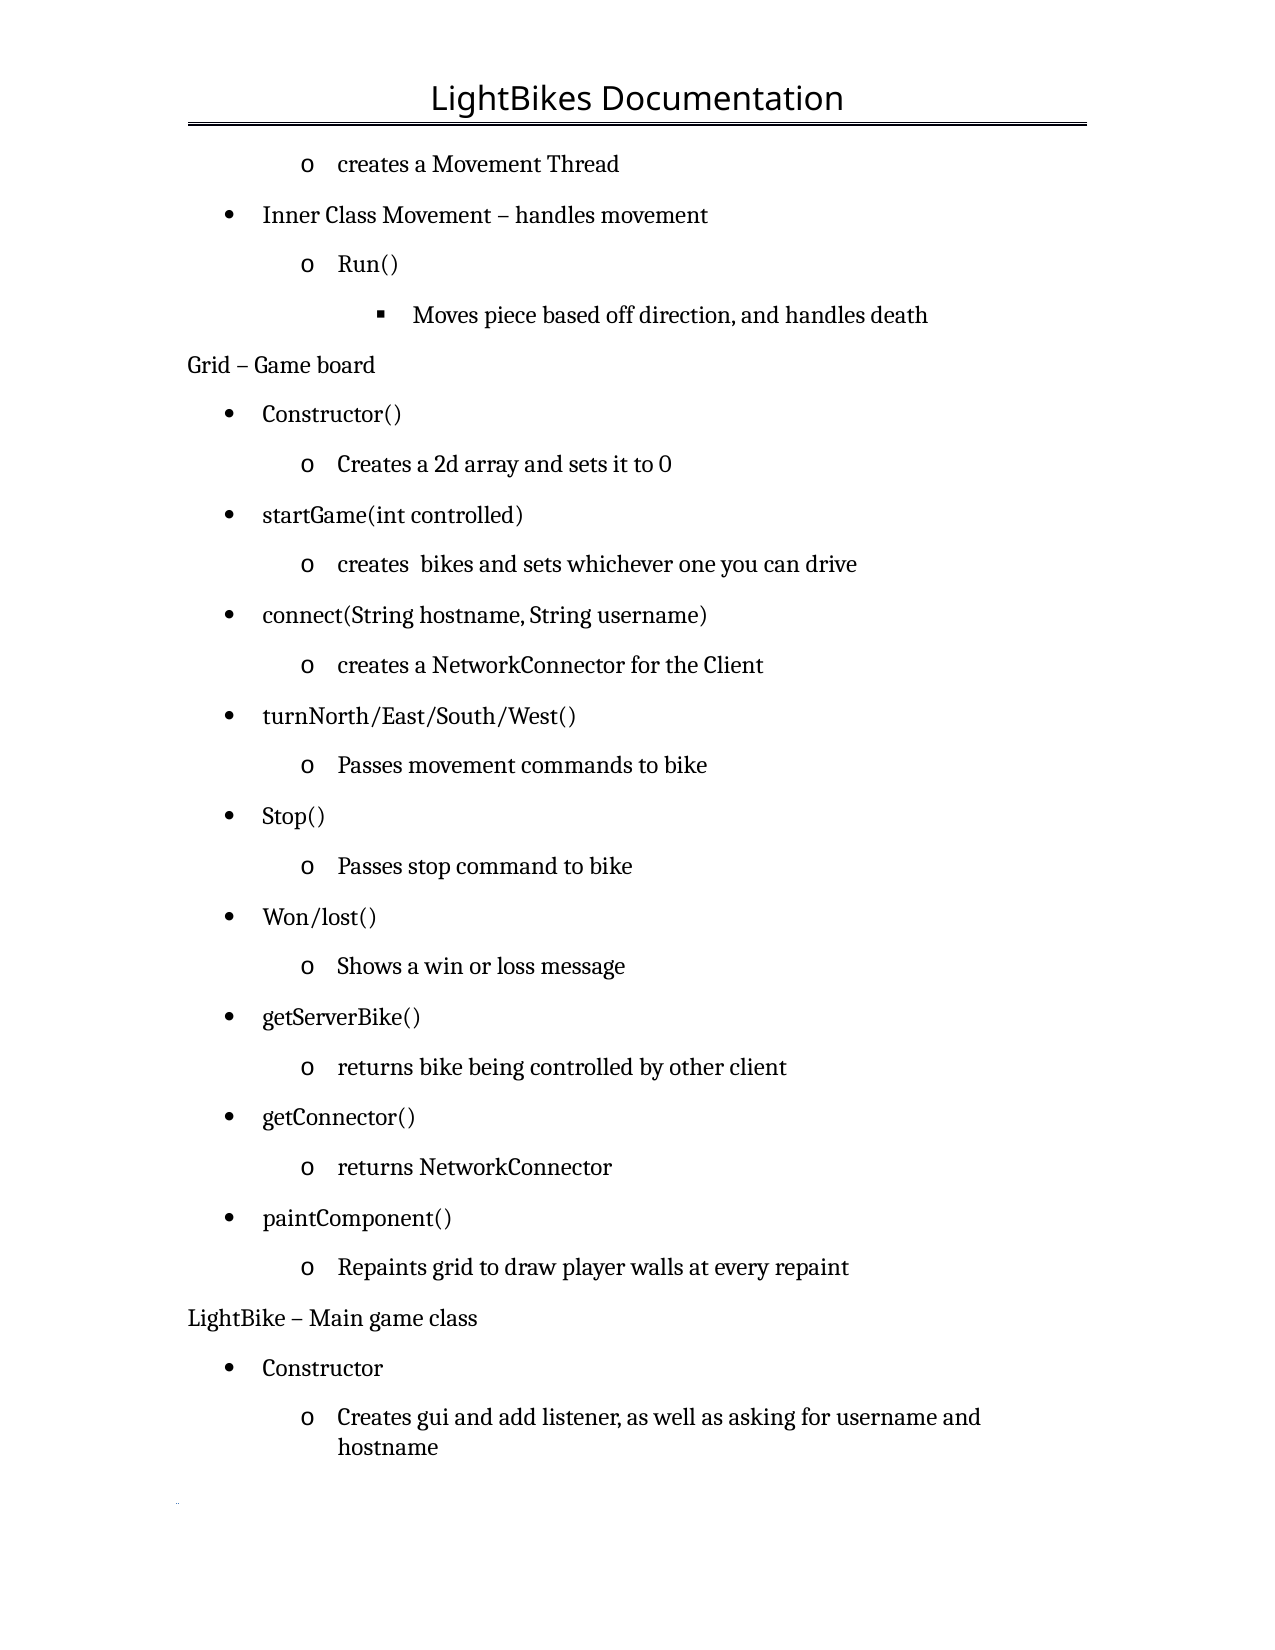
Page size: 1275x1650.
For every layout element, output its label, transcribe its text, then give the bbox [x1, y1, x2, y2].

list Passes stop command to bike [300, 852, 1087, 882]
list creates a Movement Thread [300, 150, 1087, 180]
list returns bike being controlled by other client [300, 1052, 1087, 1082]
list Passes movement commands to bike [300, 751, 1087, 781]
list Won/lost() [225, 902, 1087, 931]
list Creates gui and add listener, as well as asking for username and hostname [300, 1403, 1087, 1462]
list connect(String hostname, String username) [225, 601, 1087, 630]
list startGame(int controlled) [225, 501, 1087, 529]
list Creates a 2d array and sets it to 0 [300, 450, 1087, 480]
list Repaints grid to draw player walls at every repaint [300, 1253, 1087, 1283]
list returns NetworkConnector [300, 1153, 1087, 1183]
text LightBike – Main game class [187, 1304, 1087, 1333]
text Grid – Game board [187, 351, 1087, 379]
list turnNorth/East/South/West() [225, 702, 1087, 730]
list Constructor [225, 1354, 1087, 1382]
list Constructor() [225, 400, 1087, 429]
list paintComponent() [225, 1204, 1087, 1232]
list getServerBike() [225, 1003, 1087, 1032]
list Moves piece based off direction, and handles death [375, 301, 1087, 330]
list creates bikes and sets whichever one you can drive [300, 550, 1087, 580]
list creates a NetworkConnector for the Client [300, 651, 1087, 681]
list Stop() [225, 802, 1087, 831]
list Run() [300, 250, 1087, 280]
list Shows a win or loss message [300, 952, 1087, 982]
list Inner Class Movement – handles movement [225, 201, 1087, 229]
list getConnector() [225, 1103, 1087, 1132]
